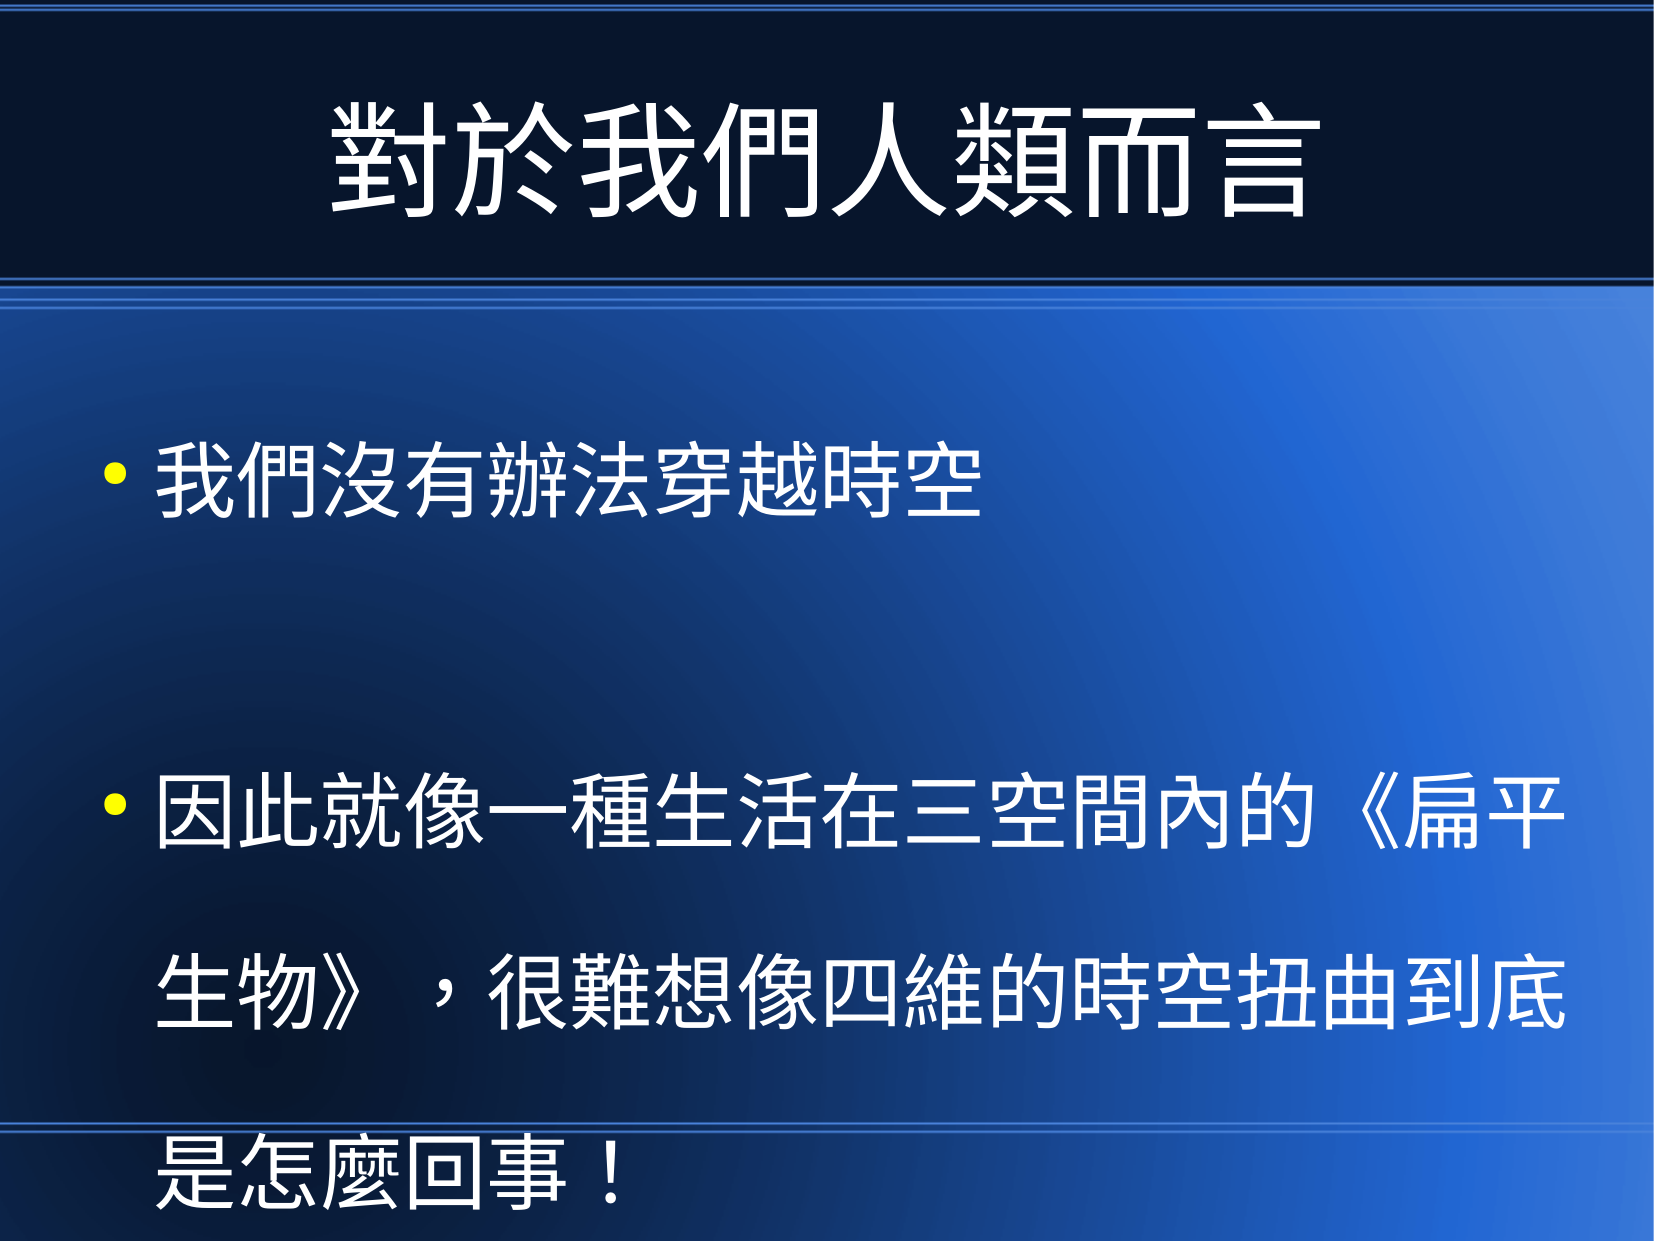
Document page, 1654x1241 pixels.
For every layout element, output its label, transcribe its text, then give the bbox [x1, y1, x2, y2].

picture [0, 0, 1654, 1241]
list 我們沒有辦法穿越時空 因此就像一種生活在三空間內的《扁平生物》，很難想像四維的時空扭曲到底是怎麼回事！ [82, 355, 1571, 1241]
title 對於我們人類而言 [82, 49, 1571, 257]
